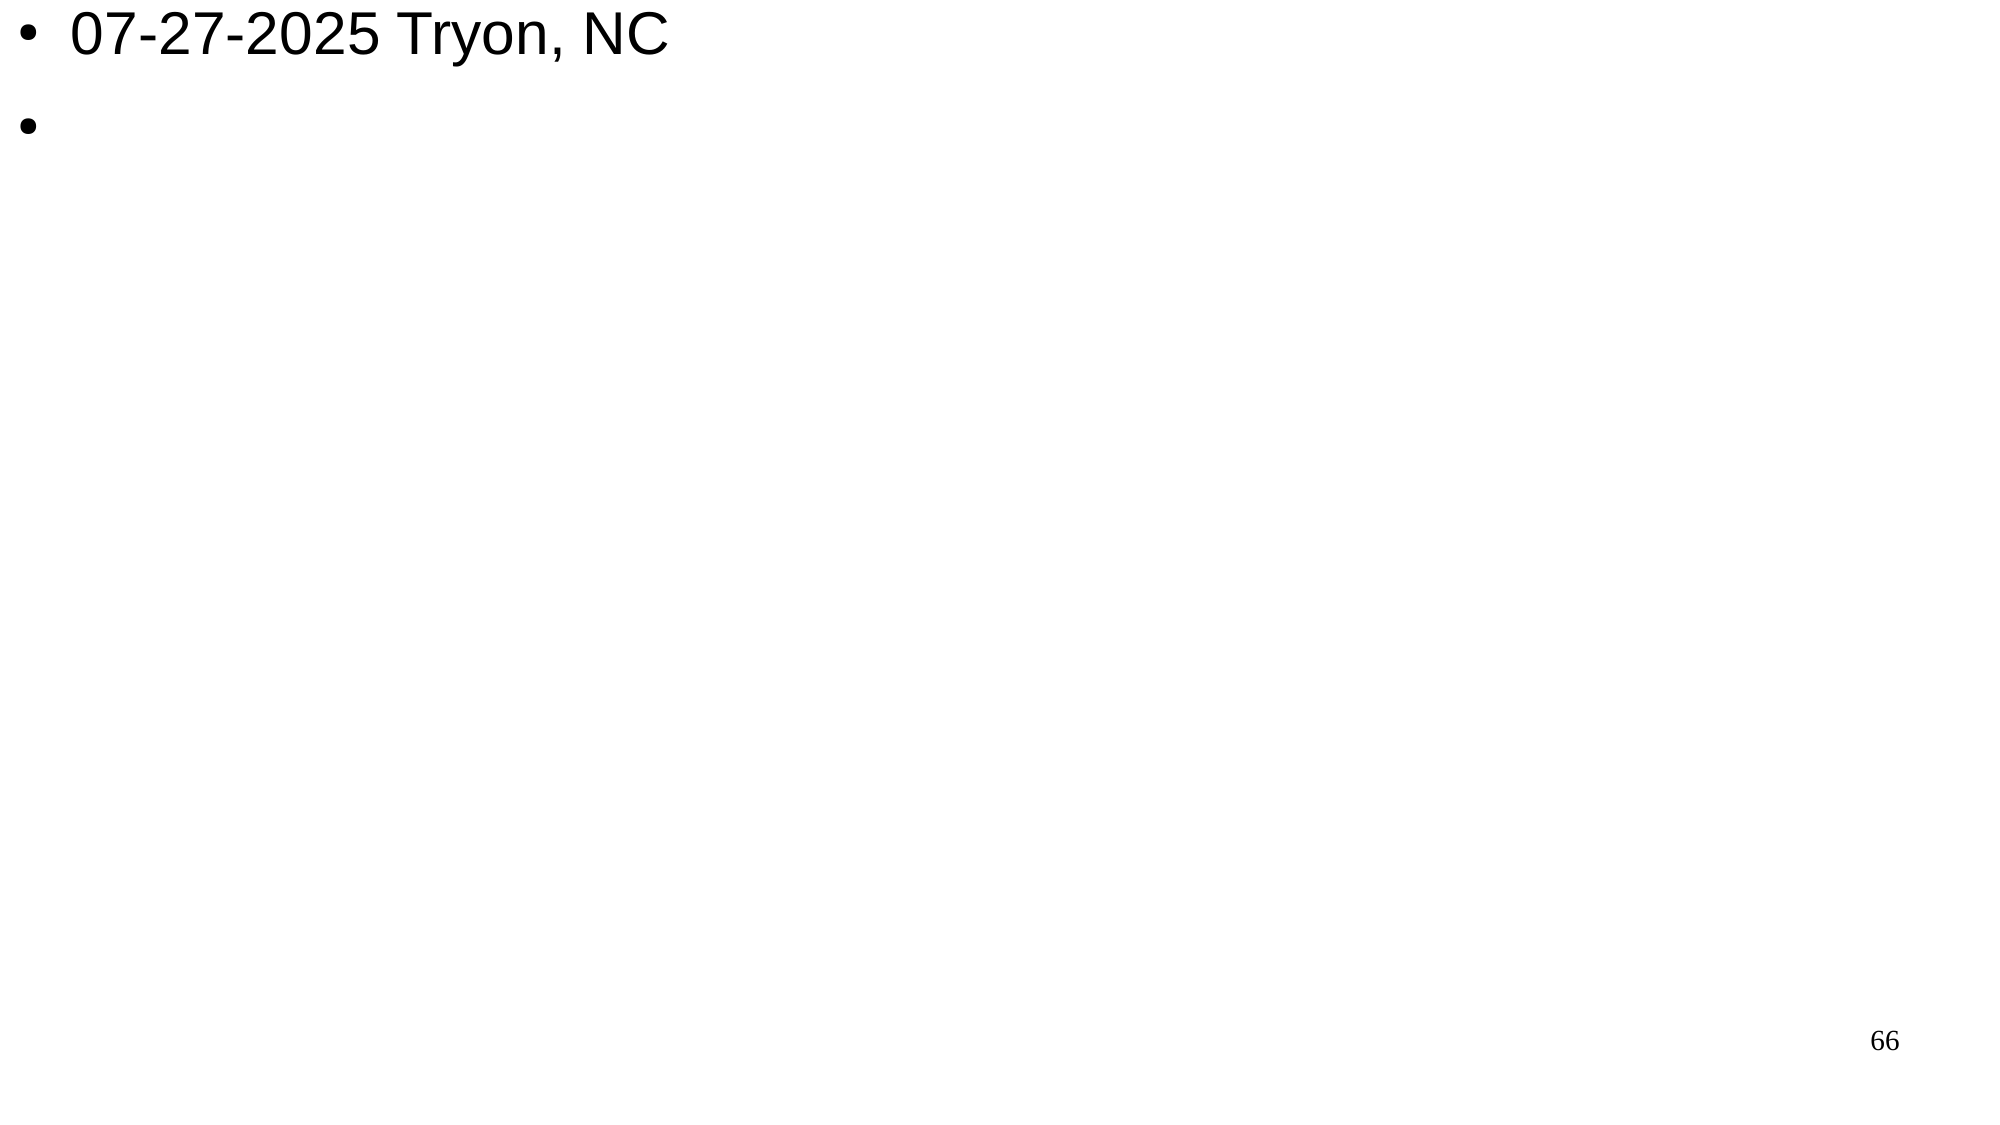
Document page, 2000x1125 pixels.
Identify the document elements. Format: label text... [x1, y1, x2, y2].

list 07-27-2025 Tryon, NC [0, 0, 1996, 1123]
